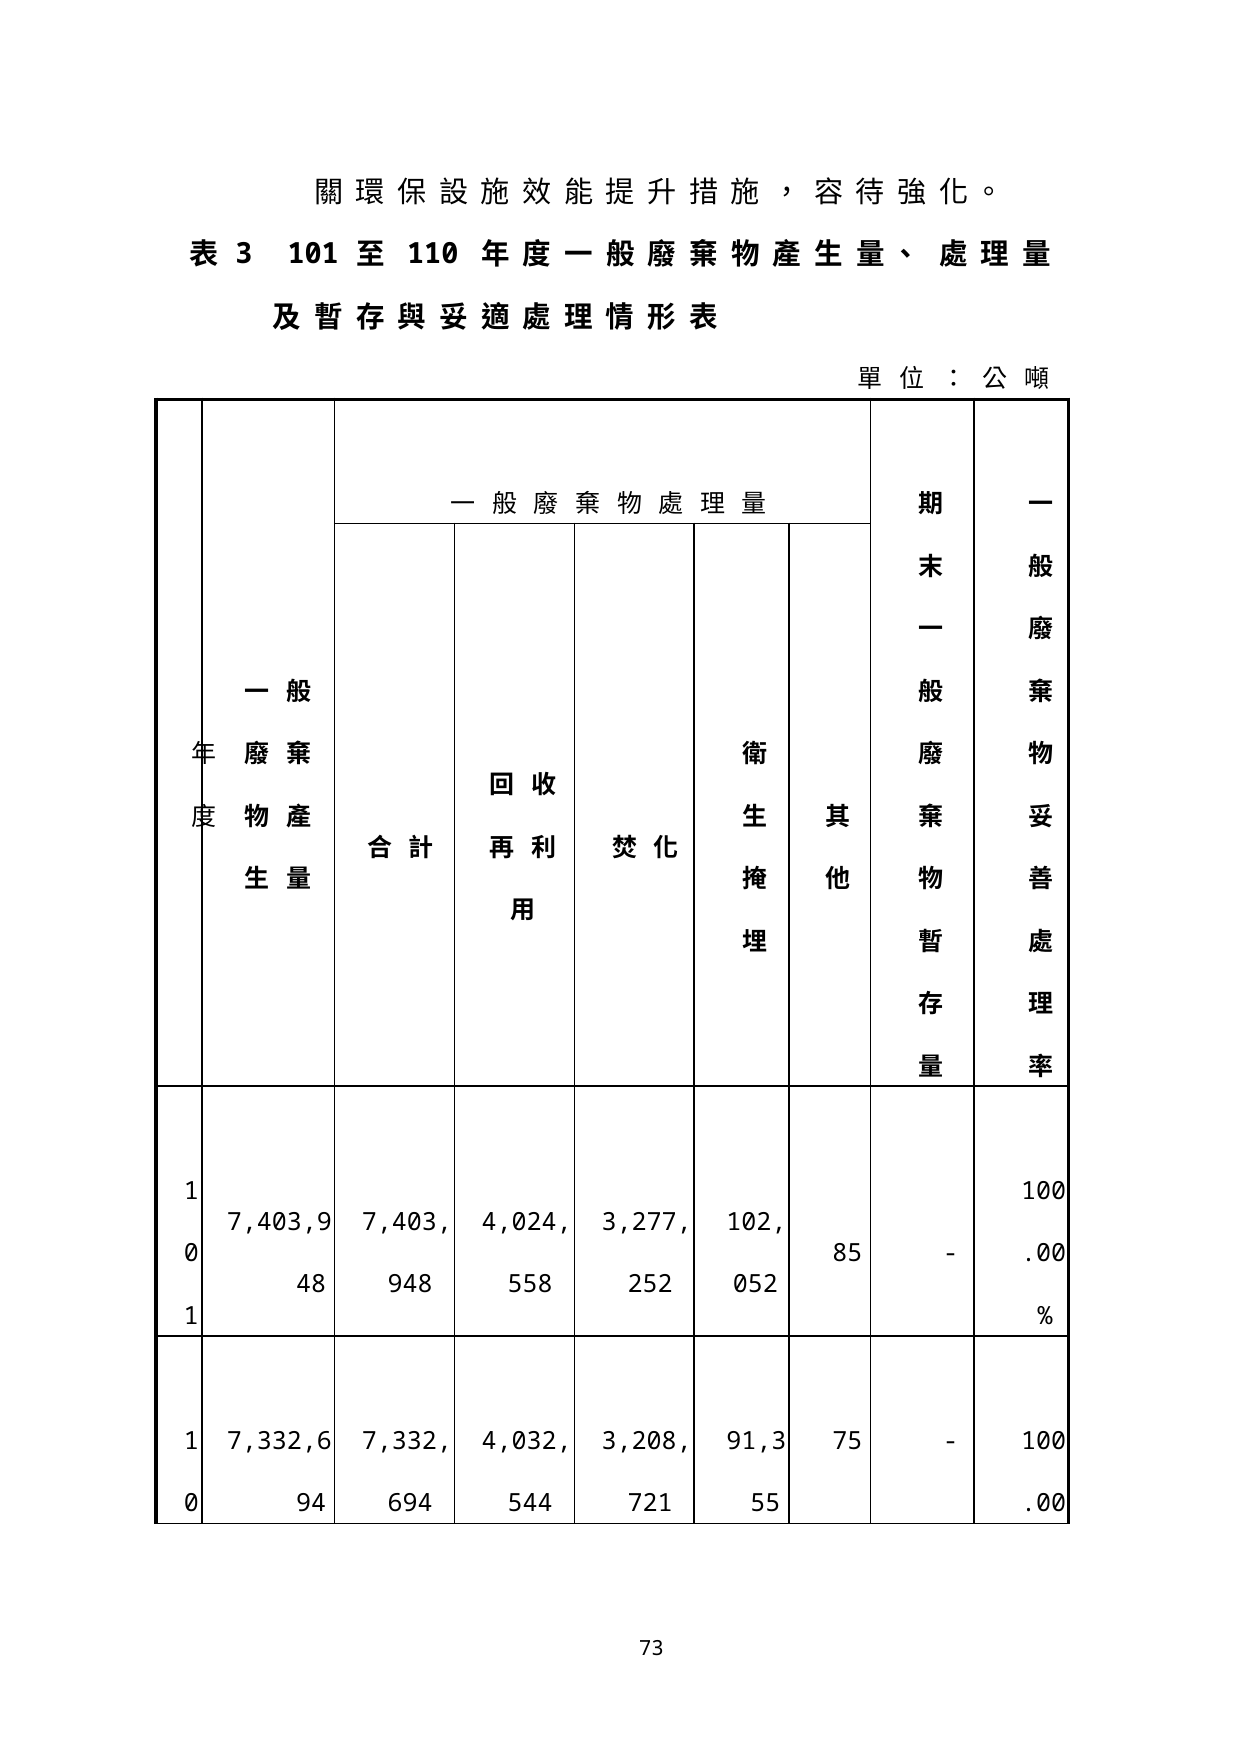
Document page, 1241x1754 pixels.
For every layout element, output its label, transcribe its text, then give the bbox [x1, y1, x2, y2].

table_cell 3,277,252 [575, 1087, 693, 1335]
table_cell 102,052 [695, 1087, 788, 1335]
table_cell 合計 [335, 524, 454, 1085]
text 表3 101至110年度一般廢棄物產生量、處理量及暫存與妥適處理情形表 [149, 210, 1058, 335]
table_cell 100.00 [975, 1337, 1067, 1523]
table_cell 回收再利用 [455, 524, 574, 1085]
table_cell 4,032,544 [455, 1337, 574, 1523]
table_header 期末一般廢棄物暫存量 [871, 401, 973, 1085]
table_cell - [871, 1087, 973, 1335]
table_cell 75 [790, 1337, 870, 1523]
text 單位：公噸 [149, 335, 1058, 398]
table_cell 其他 [790, 524, 870, 1085]
table_cell 85 [790, 1087, 870, 1335]
table_cell 7,332,694 [335, 1337, 454, 1523]
table_header 一般廢棄物妥善處理率 [975, 401, 1067, 1085]
table_cell 100.00% [975, 1087, 1067, 1335]
table_cell 7,332,694 [203, 1337, 334, 1523]
text 關環保設施效能提升措施，容待強化。 [271, 148, 1058, 210]
table_cell 7,403,948 [335, 1087, 454, 1335]
table_cell 91,355 [695, 1337, 788, 1523]
table_header 年度 [158, 401, 201, 1085]
table_header 一般廢棄物產生量 [203, 401, 334, 1085]
table_cell 4,024,558 [455, 1087, 574, 1335]
table_cell - [871, 1337, 973, 1523]
table_cell 焚化 [575, 524, 693, 1085]
table_header 一般廢棄物處理量 [335, 401, 870, 523]
table_cell 3,208,721 [575, 1337, 693, 1523]
table_cell 10 [158, 1337, 201, 1523]
table_cell 7,403,948 [203, 1087, 334, 1335]
table_cell 衛生掩埋 [695, 524, 788, 1085]
table_cell 101 [158, 1087, 201, 1335]
